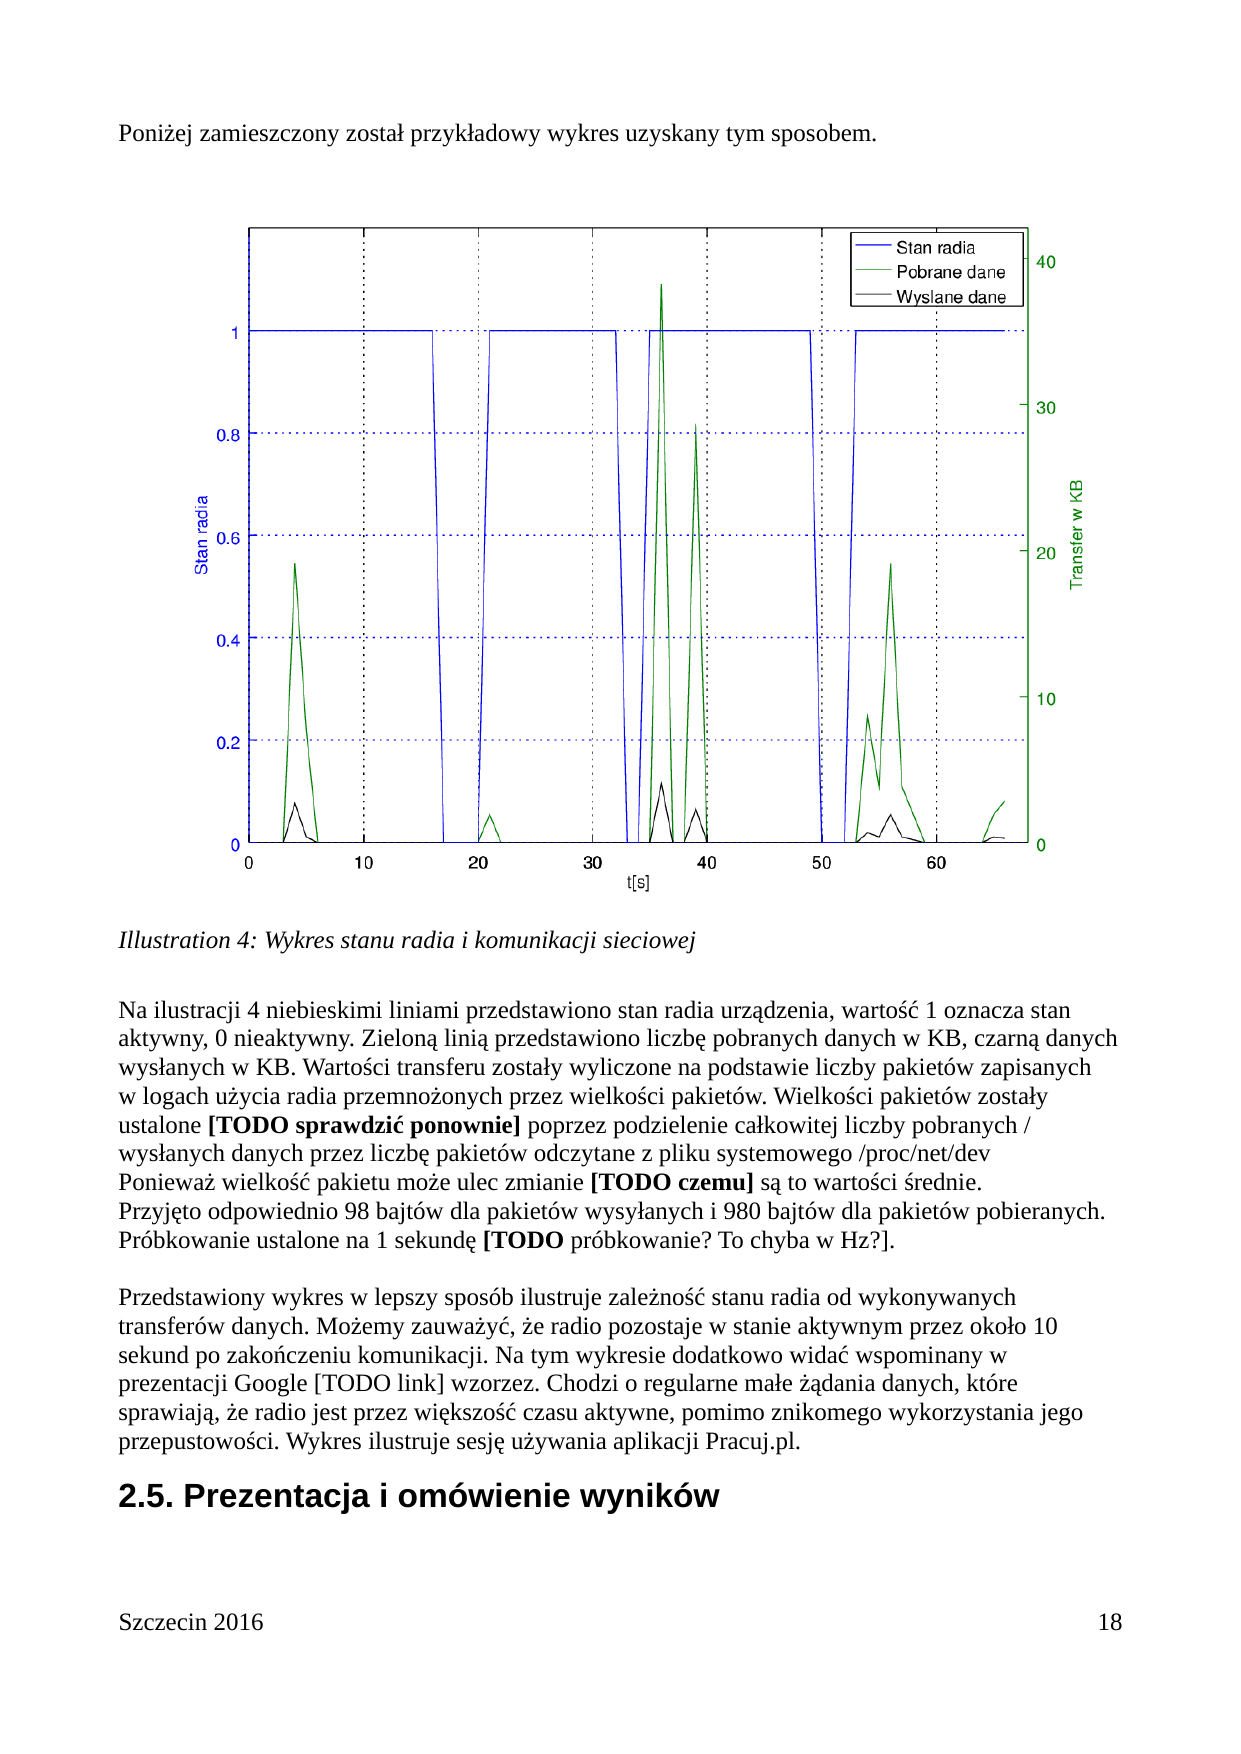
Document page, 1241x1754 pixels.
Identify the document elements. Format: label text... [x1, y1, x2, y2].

text w logach użycia radia przemnożonych przez wielkości pakietów. Wielkości pakietów zostały ustalone [TODO sprawdzić ponownie] poprzez podzielenie całkowitej liczby pobranych / wysłanych danych przez liczbę pakietów odczytane z pliku systemowego /proc/net/dev [118, 1081, 1122, 1167]
text Przyjęto odpowiednio 98 bajtów dla pakietów wysyłanych i 980 bajtów dla pakietów pobieranych. Próbkowanie ustalone na 1 sekundę [TODO próbkowanie? To chyba w Hz?]. [118, 1196, 1122, 1253]
text Illustration 4: Wykres stanu radia i komunikacji sieciowej [118, 925, 1122, 953]
text Na ilustracji 4 niebieskimi liniami przedstawiono stan radia urządzenia, wartość 1 oznacza stan aktywny, 0 nieaktywny. Zieloną linią przedstawiono liczbę pobranych danych w KB, czarną danych wysłanych w KB. Wartości transferu zostały wyliczone na podstawie liczby pakietów zapisanych [118, 995, 1122, 1081]
text Ponieważ wielkość pakietu może ulec zmianie [TODO czemu] są to wartości średnie. [118, 1167, 1122, 1196]
text Poniżej zamieszczony został przykładowy wykres uzyskany tym sposobem. [118, 118, 1122, 147]
subtitle 2.5. Prezentacja i omówienie wyników [118, 1476, 1122, 1514]
text Przedstawiony wykres w lepszy sposób ilustruje zależność stanu radia od wykonywanych transferów danych. Możemy zauważyć, że radio pozostaje w stanie aktywnym przez około 10 sekund po zakończeniu komunikacji. Na tym wykresie dodatkowo widać wspominany w prezentacji Google [TODO link] wzorzez. Chodzi o regularne małe żądania danych, które sprawiają, że radio jest przez większość czasu aktywne, pomimo znikomego wykorzystania jego przepustowości. Wykres ilustruje sesję używania aplikacji Pracuj.pl. [118, 1282, 1122, 1455]
picture [118, 171, 1123, 925]
